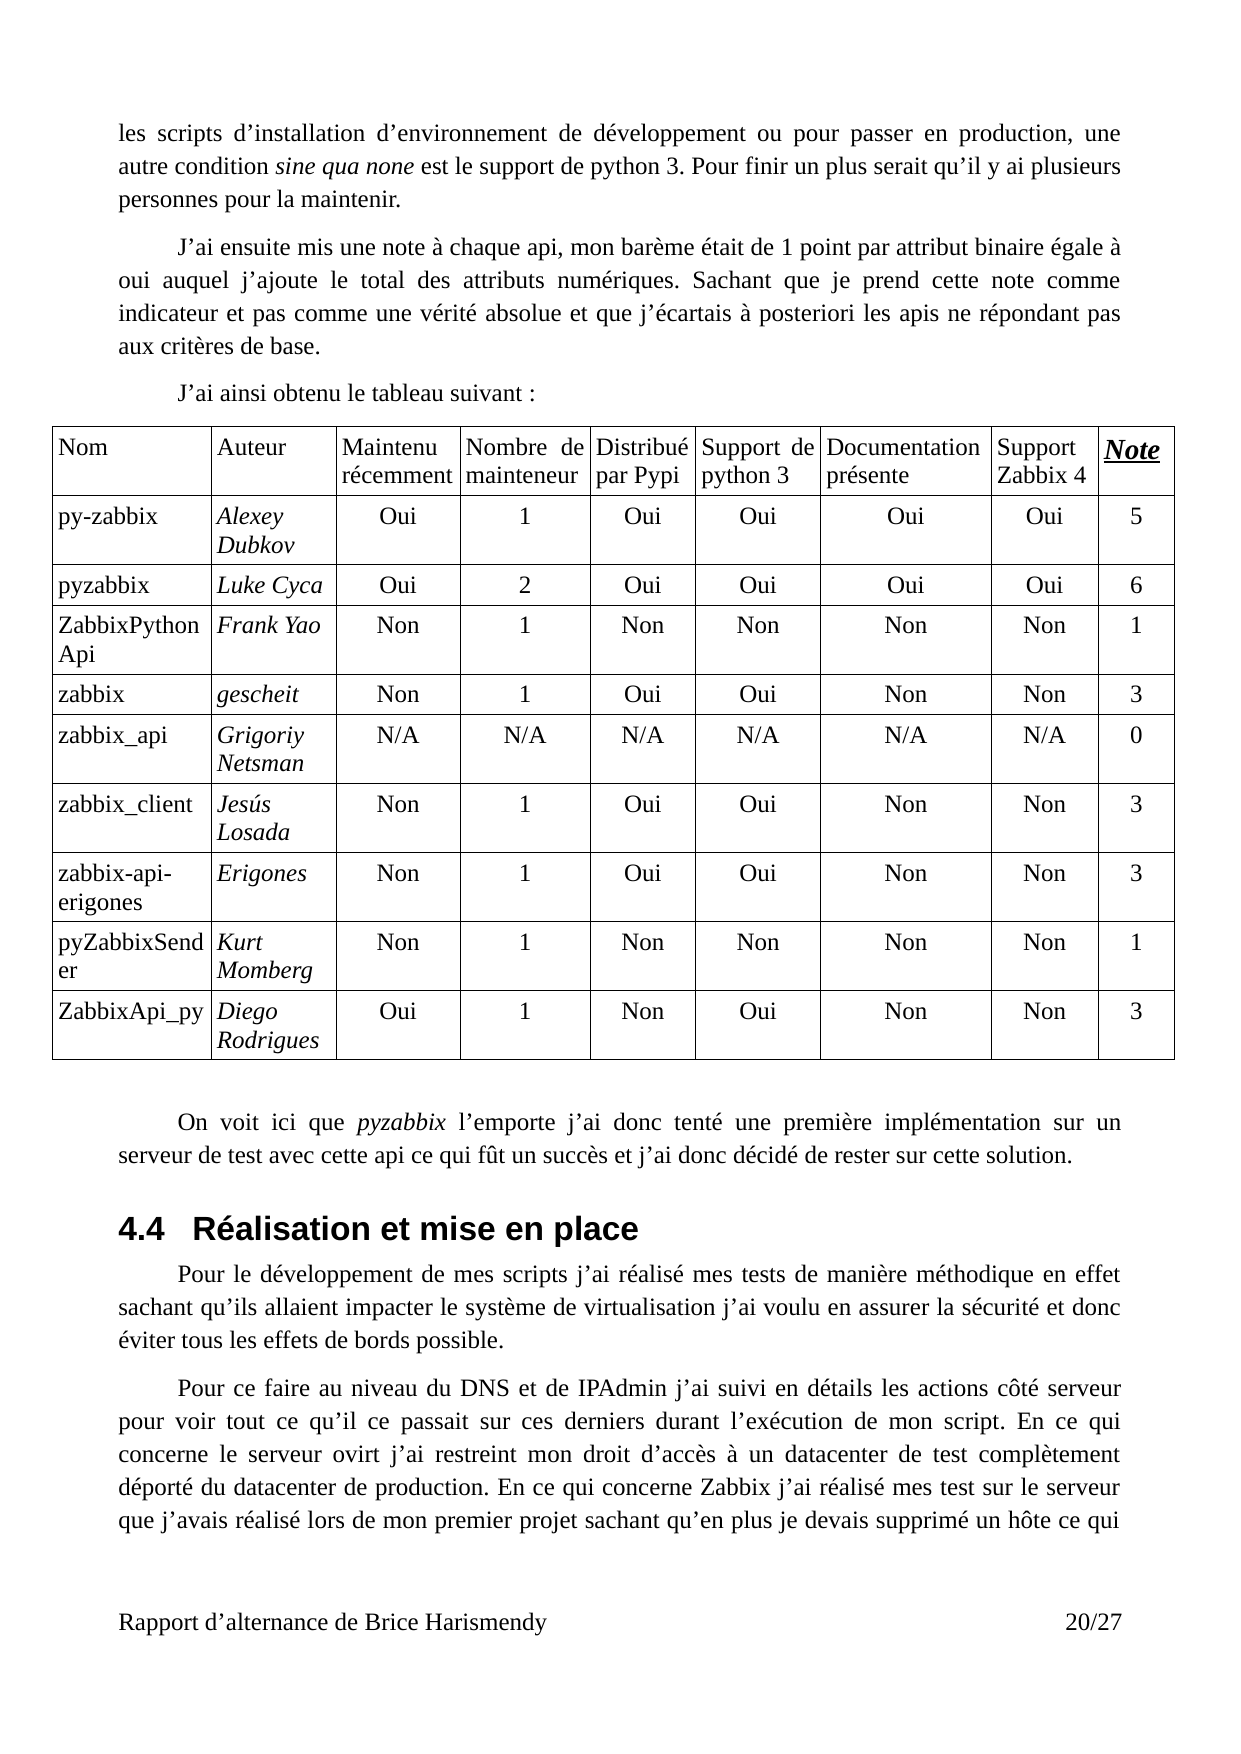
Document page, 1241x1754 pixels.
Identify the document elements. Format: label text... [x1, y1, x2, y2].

table_cell Oui [337, 565, 460, 604]
table_header Maintenu récemment [337, 427, 460, 495]
table_cell Oui [696, 565, 820, 604]
table_cell Non [591, 991, 695, 1059]
table_cell Oui [591, 675, 695, 714]
table_cell Erigones [212, 853, 336, 921]
text Pour ce faire au niveau du DNS et de IPAdmin j’ai suivi en détails les actions côté serveur pour voir tout ce qu’il ce passait sur ces derniers durant l’exécution de mon script. En ce qui concerne le serveur ovirt j’ai restreint mon droit d’accès à un datacenter de test complètement déporté du datacenter de production. En ce qui concerne Zabbix j’ai réalisé mes test sur le serveur que j’avais réalisé lors de mon premier projet sachant qu’en plus je devais supprimé un hôte ce qui [118, 1373, 1122, 1534]
table_cell Oui [696, 991, 820, 1059]
table_cell 1 [461, 675, 590, 714]
table_cell N/A [337, 715, 460, 783]
table_header Documentation présente [821, 427, 991, 495]
table_cell zabbix_client [53, 784, 211, 852]
table_cell Non [821, 784, 991, 852]
table_cell 1 [461, 784, 590, 852]
table_cell Oui [696, 853, 820, 921]
table_cell 3 [1099, 991, 1174, 1059]
table_header Distribué par Pypi [591, 427, 695, 495]
table_cell 1 [461, 496, 590, 564]
table_cell Non [992, 606, 1098, 673]
table_cell Non [337, 853, 460, 921]
table_cell N/A [992, 715, 1098, 783]
text On voit ici que pyzabbix l’emporte j’ai donc tenté une première implémentation sur un serveur de test avec cette api ce qui fût un succès et j’ai donc décidé de rester sur cette solution. [118, 1107, 1122, 1169]
table_cell Non [696, 606, 820, 673]
table_cell 3 [1099, 784, 1174, 852]
text J’ai ensuite mis une note à chaque api, mon barème était de 1 point par attribut binaire égale à oui auquel j’ajoute le total des attributs numériques. Sachant que je prend cette note comme indicateur et pas comme une vérité absolue et que j’écartais à posteriori les apis ne répondant pas aux critères de base. [118, 232, 1122, 359]
table_cell N/A [821, 715, 991, 783]
table_cell Oui [337, 991, 460, 1059]
table_cell gescheit [212, 675, 336, 714]
table_cell zabbix [53, 675, 211, 714]
table_cell Oui [591, 565, 695, 604]
table_cell Non [696, 922, 820, 990]
table_cell Non [992, 853, 1098, 921]
table_cell 5 [1099, 496, 1174, 564]
table_cell 1 [1099, 606, 1174, 673]
table_cell Non [337, 922, 460, 990]
table_header Support Zabbix 4 [992, 427, 1098, 495]
table_cell Non [992, 922, 1098, 990]
table_cell Grigoriy Netsman [212, 715, 336, 783]
table_cell 3 [1099, 853, 1174, 921]
table_cell Non [337, 675, 460, 714]
table_cell Non [821, 853, 991, 921]
table_cell N/A [591, 715, 695, 783]
text Pour le développement de mes scripts j’ai réalisé mes tests de manière méthodique en effet sachant qu’ils allaient impacter le système de virtualisation j’ai voulu en assurer la sécurité et donc éviter tous les effets de bords possible. [118, 1259, 1122, 1354]
table_cell 1 [461, 922, 590, 990]
table_cell 1 [461, 991, 590, 1059]
table_cell Oui [591, 496, 695, 564]
table_cell Non [821, 991, 991, 1059]
table_cell pyZabbixSender [53, 922, 211, 990]
table_cell Non [821, 675, 991, 714]
table_cell Non [821, 606, 991, 673]
table_cell 6 [1099, 565, 1174, 604]
table_cell Non [337, 606, 460, 673]
table_cell pyzabbix [53, 565, 211, 604]
text J’ai ainsi obtenu le tableau suivant : [118, 378, 1122, 407]
table_header Auteur [212, 427, 336, 495]
table_cell 1 [1099, 922, 1174, 990]
table_cell Kurt Momberg [212, 922, 336, 990]
text les scripts d’installation d’environnement de développement ou pour passer en production, une autre condition sine qua none est le support de python 3. Pour finir un plus serait qu’il y ai plusieurs personnes pour la maintenir. [118, 118, 1122, 213]
table_header Nom [53, 427, 211, 495]
table_header Nombre de mainteneur [461, 427, 590, 495]
table_cell 1 [461, 853, 590, 921]
table_cell Non [992, 675, 1098, 714]
table_cell Oui [992, 565, 1098, 604]
table_cell 1 [461, 606, 590, 673]
table_cell zabbix-api-erigones [53, 853, 211, 921]
table_cell N/A [461, 715, 590, 783]
table_cell N/A [696, 715, 820, 783]
table_cell 3 [1099, 675, 1174, 714]
table_cell Non [992, 991, 1098, 1059]
table_cell Oui [821, 565, 991, 604]
table_cell 2 [461, 565, 590, 604]
table_cell Oui [591, 784, 695, 852]
table_cell Non [337, 784, 460, 852]
table_cell Diego Rodrigues [212, 991, 336, 1059]
table_cell ZabbixApi_py [53, 991, 211, 1059]
table_cell py-zabbix [53, 496, 211, 564]
table_cell Oui [337, 496, 460, 564]
table_cell Non [591, 606, 695, 673]
table_cell Alexey Dubkov [212, 496, 336, 564]
table_cell Oui [696, 784, 820, 852]
table_cell zabbix_api [53, 715, 211, 783]
table_cell ZabbixPythonApi [53, 606, 211, 673]
table_cell Jesús Losada [212, 784, 336, 852]
table_cell Oui [696, 675, 820, 714]
table_header Support de python 3 [696, 427, 820, 495]
table_cell Oui [821, 496, 991, 564]
table_cell Oui [992, 496, 1098, 564]
table_cell Frank Yao [212, 606, 336, 673]
table_cell Oui [696, 496, 820, 564]
subtitle Réalisation et mise en place [118, 1208, 1122, 1247]
table_cell Non [992, 784, 1098, 852]
table_cell Luke Cyca [212, 565, 336, 604]
table_cell 0 [1099, 715, 1174, 783]
table_cell Non [591, 922, 695, 990]
table_cell Oui [591, 853, 695, 921]
table_header Note [1099, 427, 1174, 495]
table_cell Non [821, 922, 991, 990]
